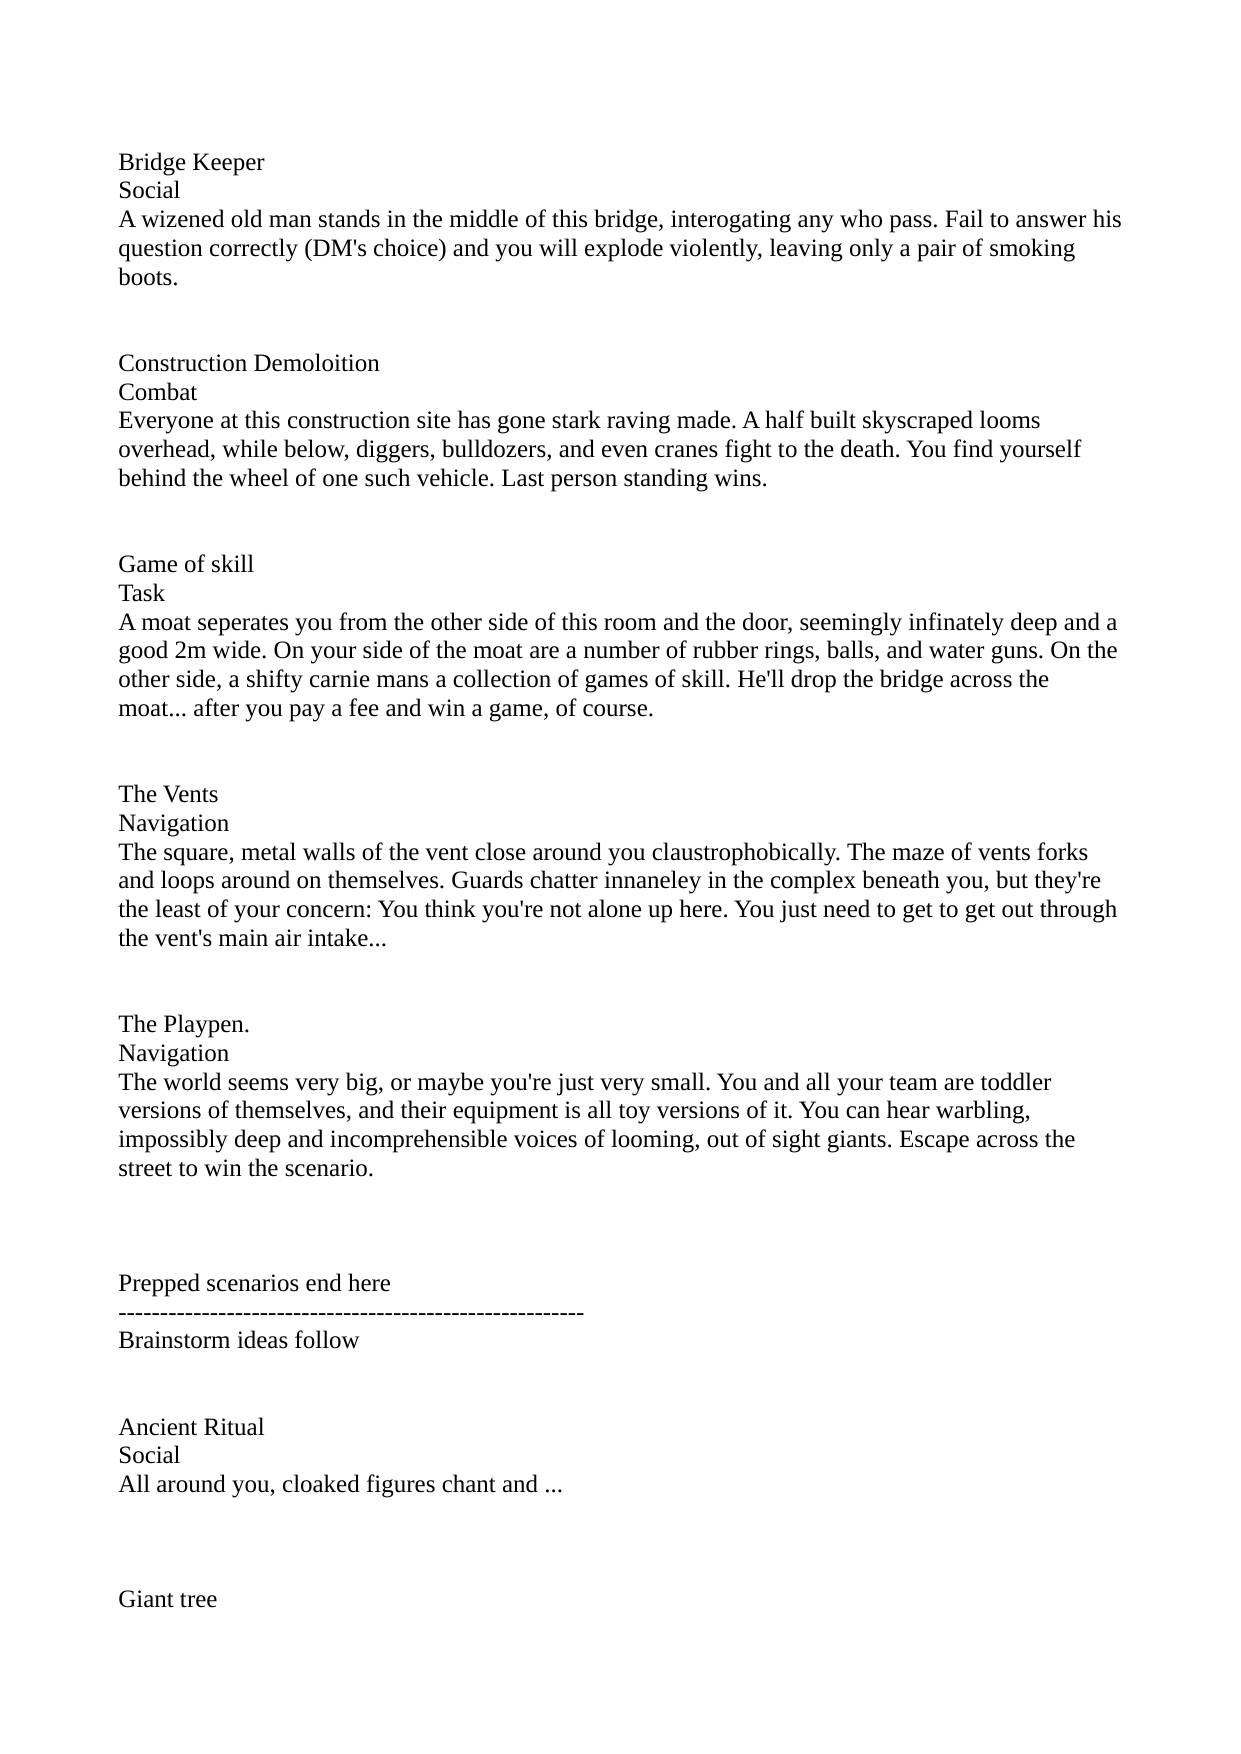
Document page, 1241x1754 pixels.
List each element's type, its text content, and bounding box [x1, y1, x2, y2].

text Construction Demoloition [118, 348, 1122, 377]
text -------------------------------------------------------- [118, 1297, 1122, 1326]
text Task [118, 578, 1122, 607]
text A moat seperates you from the other side of this room and the door, seemingly infinately deep and a good 2m wide. On your side of the moat are a number of rubber rings, balls, and water guns. On the other side, a shifty carnie mans a collection of games of skill. He'll drop the bridge across the moat... after you pay a fee and win a game, of course. [118, 607, 1122, 722]
text Brainstorm ideas follow [118, 1326, 1122, 1354]
text Social [118, 176, 1122, 204]
text A wizened old man stands in the middle of this bridge, interogating any who pass. Fail to answer his question correctly (DM's choice) and you will explode violently, leaving only a pair of smoking boots. [118, 204, 1122, 291]
text Navigation [118, 808, 1122, 837]
text Prepped scenarios end here [118, 1268, 1122, 1297]
text The Playpen. [118, 1009, 1122, 1038]
text Bridge Keeper [118, 147, 1122, 176]
text Navigation [118, 1038, 1122, 1067]
text All around you, cloaked figures chant and ... [118, 1469, 1122, 1498]
text The Vents [118, 779, 1122, 808]
text Ancient Ritual [118, 1412, 1122, 1441]
text Giant tree [118, 1584, 1122, 1613]
text Game of skill [118, 549, 1122, 578]
text The world seems very big, or maybe you're just very small. You and all your team are toddler versions of themselves, and their equipment is all toy versions of it. You can hear warbling, impossibly deep and incomprehensible voices of looming, out of sight giants. Escape across the street to win the scenario. [118, 1067, 1122, 1182]
text The square, metal walls of the vent close around you claustrophobically. The maze of vents forks and loops around on themselves. Guards chatter innaneley in the complex beneath you, but they're the least of your concern: You think you're not alone up here. You just need to get to get out through the vent's main air intake... [118, 837, 1122, 952]
text Everyone at this construction site has gone stark raving made. A half built skyscraped looms overhead, while below, diggers, bulldozers, and even cranes fight to the death. You find yourself behind the wheel of one such vehicle. Last person standing wins. [118, 406, 1122, 492]
text Combat [118, 377, 1122, 406]
text Social [118, 1441, 1122, 1469]
